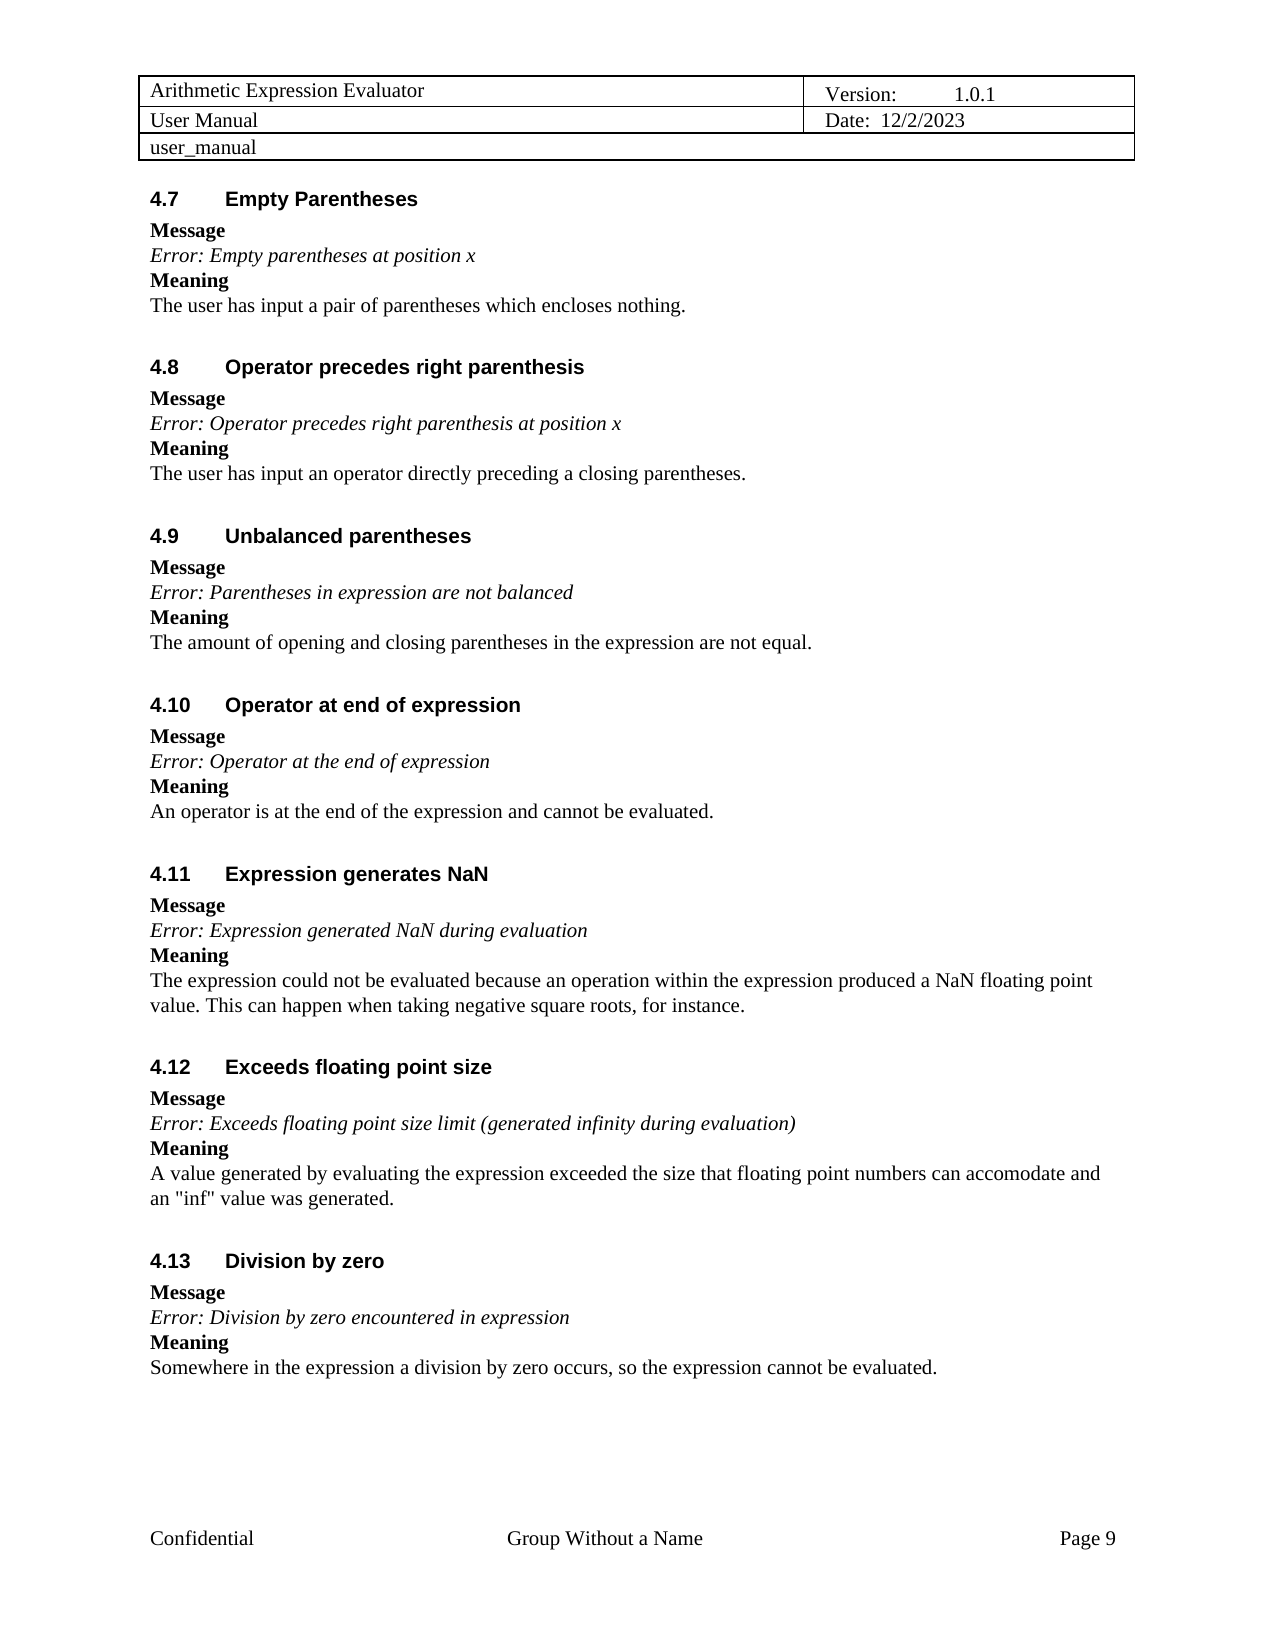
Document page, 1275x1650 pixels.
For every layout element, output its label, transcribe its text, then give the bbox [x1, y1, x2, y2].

subtitle 4.9 Unbalanced parentheses [150, 523, 1125, 548]
text Meaning [150, 604, 1125, 629]
subtitle 4.13 Division by zero [150, 1248, 1125, 1273]
subtitle 4.7 Empty Parentheses [150, 185, 1125, 210]
subtitle 4.10 Operator at end of expression [150, 692, 1125, 717]
text Message [150, 217, 1125, 242]
text Error: Parentheses in expression are not balanced [150, 579, 1125, 604]
text Error: Exceeds floating point size limit (generated infinity during evaluation) [150, 1110, 1125, 1135]
text Meaning [150, 1135, 1125, 1160]
text Message [150, 892, 1125, 917]
text Meaning [150, 942, 1125, 967]
text Message [150, 554, 1125, 579]
text Meaning [150, 435, 1125, 460]
text An operator is at the end of the expression and cannot be evaluated. [150, 798, 1125, 823]
text Message [150, 723, 1125, 748]
text Message [150, 385, 1125, 410]
text The user has input an operator directly preceding a closing parentheses. [150, 460, 1125, 485]
subtitle 4.11 Expression generates NaN [150, 860, 1125, 885]
text Error: Operator precedes right parenthesis at position x [150, 410, 1125, 435]
text Meaning [150, 1329, 1125, 1354]
text The user has input a pair of parentheses which encloses nothing. [150, 292, 1125, 317]
text The expression could not be evaluated because an operation within the expression produced a NaN floating point value. This can happen when taking negative square roots, for instance. [150, 967, 1125, 1017]
text Error: Division by zero encountered in expression [150, 1304, 1125, 1329]
subtitle 4.8 Operator precedes right parenthesis [150, 354, 1125, 379]
text Message [150, 1279, 1125, 1304]
text Somewhere in the expression a division by zero occurs, so the expression cannot be evaluated. [150, 1354, 1125, 1379]
text Error: Empty parentheses at position x [150, 242, 1125, 267]
text Error: Operator at the end of expression [150, 748, 1125, 773]
text Error: Expression generated NaN during evaluation [150, 917, 1125, 942]
text Message [150, 1085, 1125, 1110]
subtitle 4.12 Exceeds floating point size [150, 1054, 1125, 1079]
text Meaning [150, 267, 1125, 292]
text A value generated by evaluating the expression exceeded the size that floating point numbers can accomodate and an "inf" value was generated. [150, 1160, 1125, 1210]
text Meaning [150, 773, 1125, 798]
text The amount of opening and closing parentheses in the expression are not equal. [150, 629, 1125, 654]
